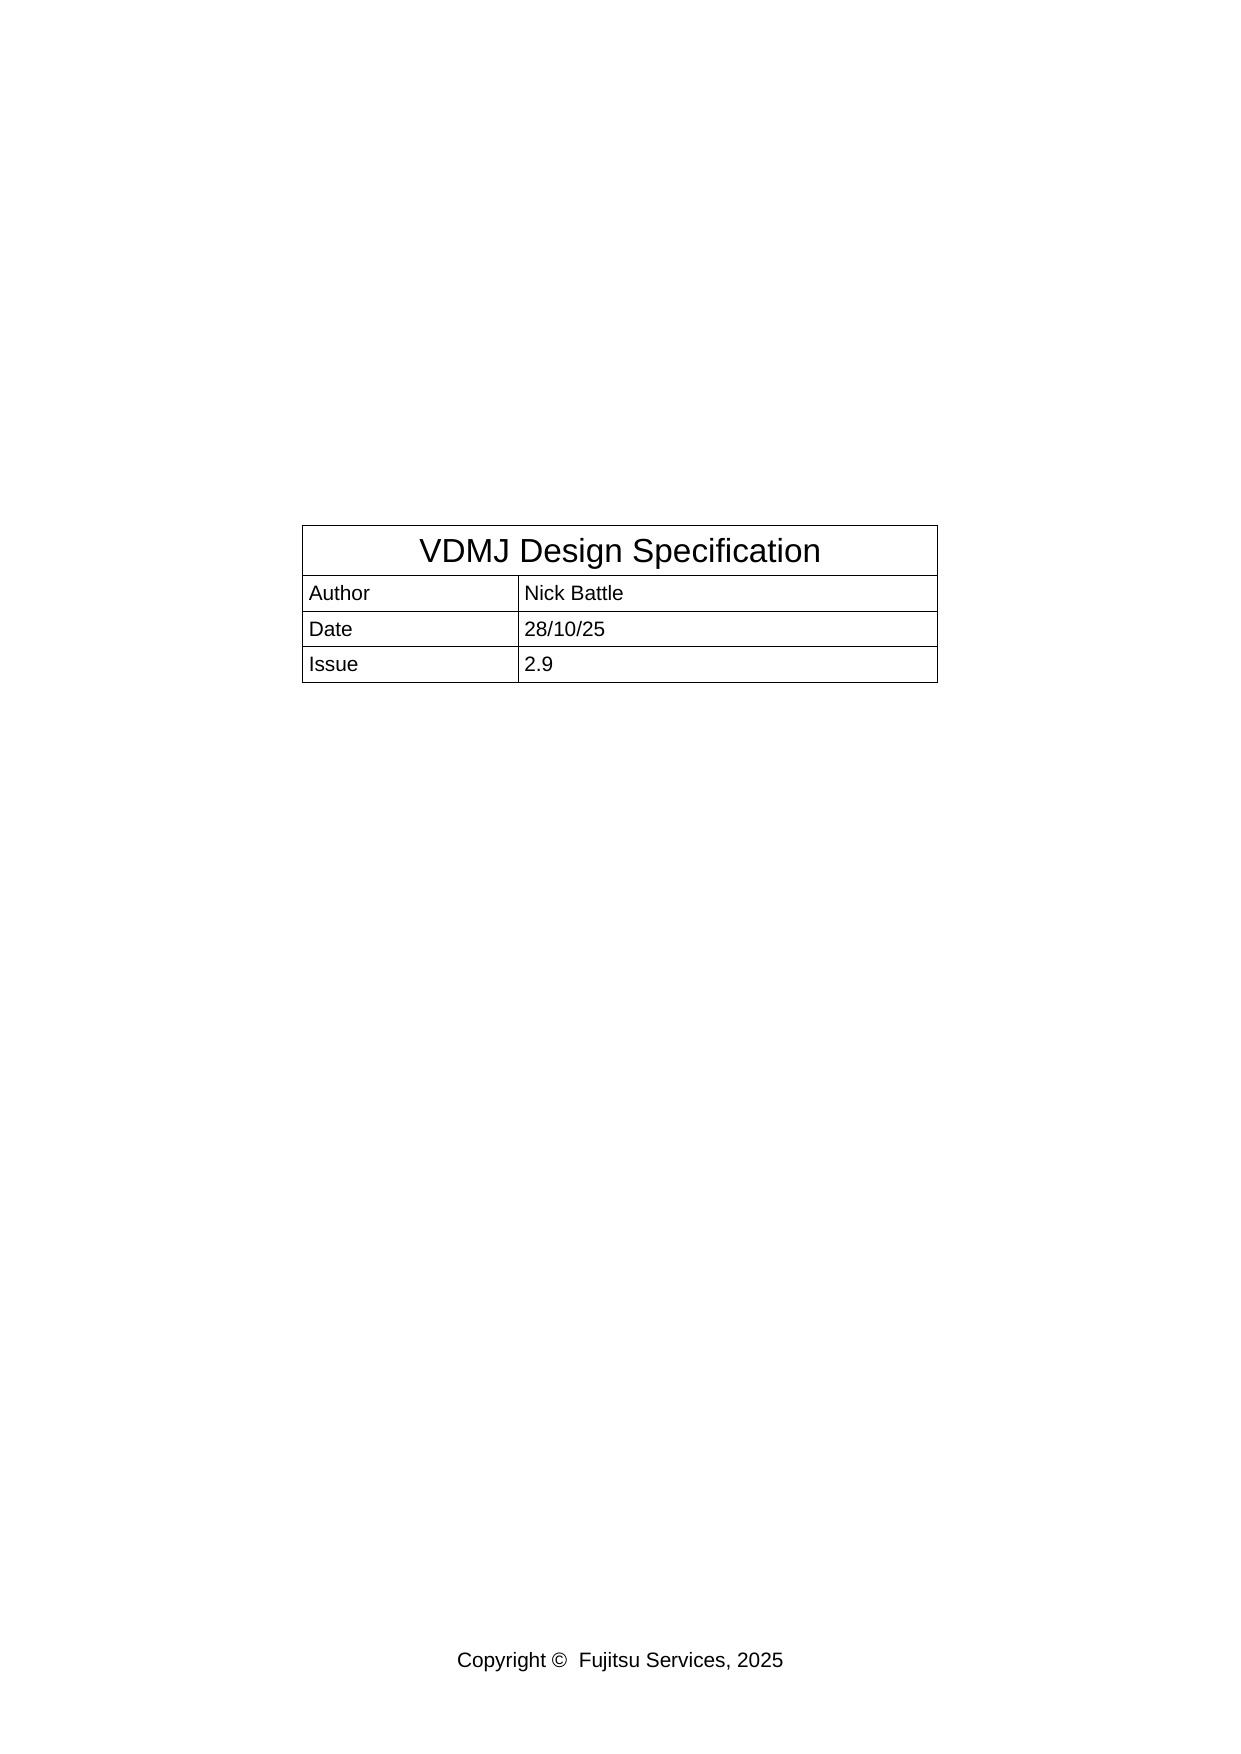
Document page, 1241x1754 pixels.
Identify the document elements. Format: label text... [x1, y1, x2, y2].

table_cell 2.9 [519, 647, 937, 682]
table_cell Nick Battle [519, 576, 937, 611]
table_cell Date [303, 612, 518, 646]
table_cell 28/10/25 [519, 612, 937, 646]
table_header VDMJ Design Specification [303, 526, 937, 575]
table_cell Issue [303, 647, 518, 682]
table_cell Author [303, 576, 518, 611]
